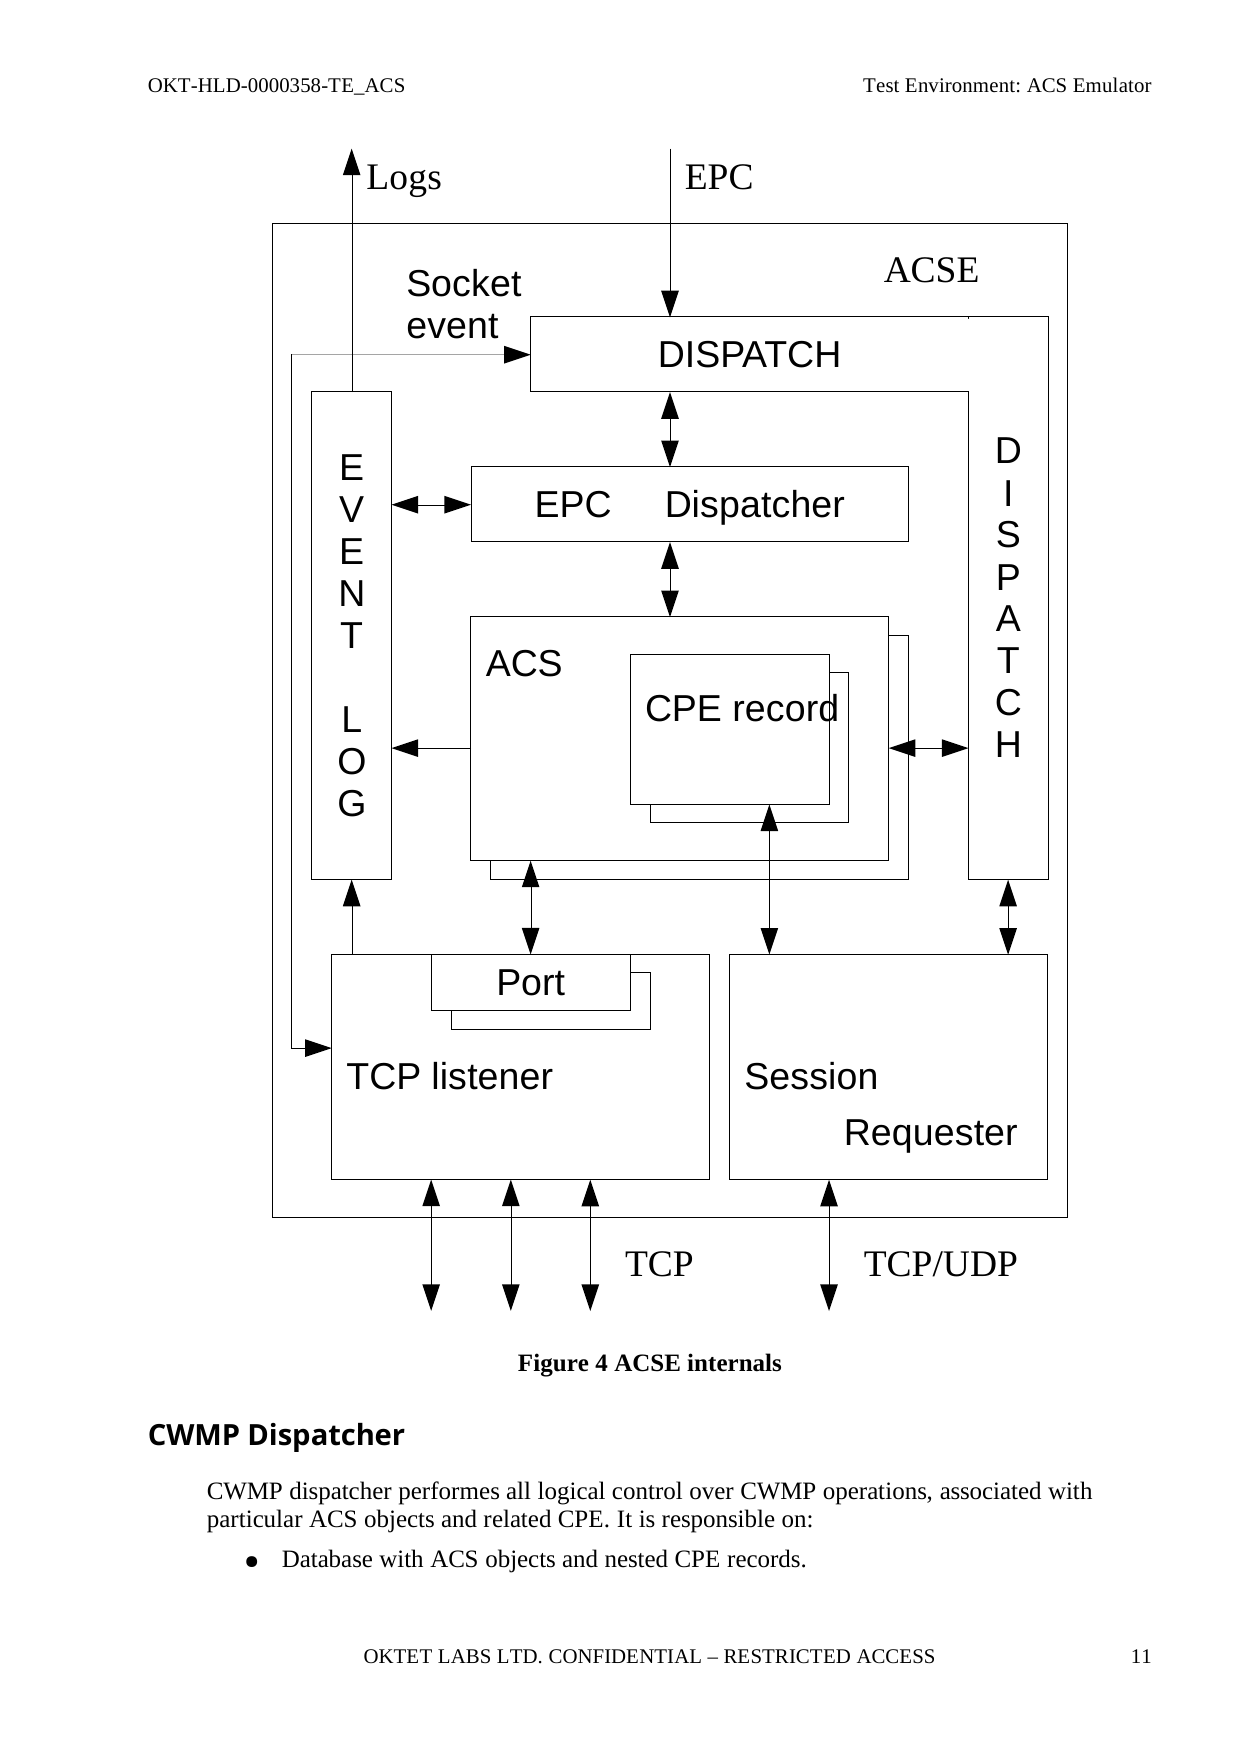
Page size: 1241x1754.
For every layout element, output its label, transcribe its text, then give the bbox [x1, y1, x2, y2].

list Database with ACS objects and nested CPE records. [244, 1545, 1152, 1573]
text CWMP dispatcher performes all logical control over CWMP operations, associated with particular ACS objects and related CPE. It is responsible on: [207, 1477, 1152, 1533]
subtitle CWMP Dispatcher [148, 1414, 1152, 1454]
text Figure 4 ACSE internals [148, 1349, 1152, 1377]
